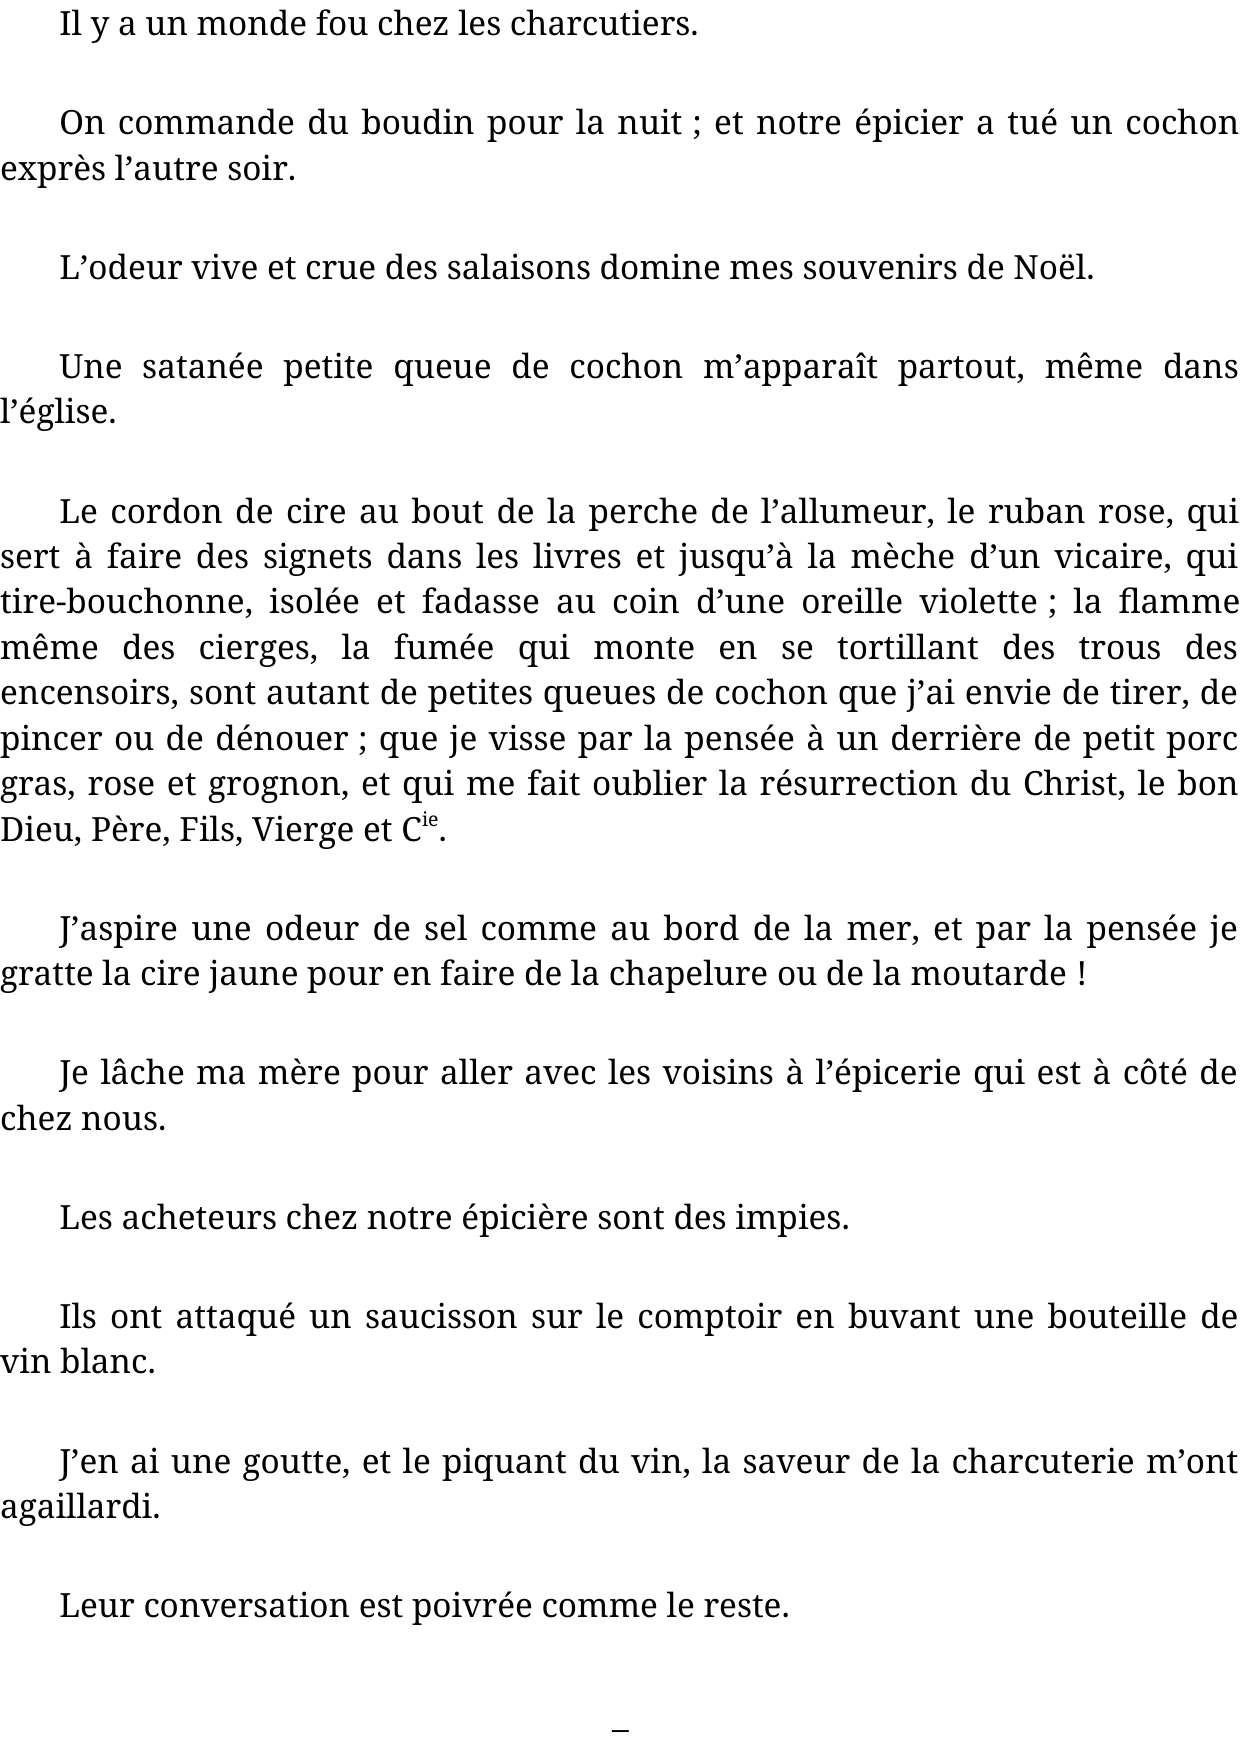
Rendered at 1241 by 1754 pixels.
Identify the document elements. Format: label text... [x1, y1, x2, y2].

text J’aspire une odeur de sel comme au bord de la mer, et par la pensée je gratte la cire jaune pour en faire de la chapelure ou de la moutarde ! [0, 904, 1240, 995]
text Une satanée petite queue de cochon m’apparaît partout, même dans l’église. [0, 343, 1240, 434]
text L’odeur vive et crue des salaisons domine mes souvenirs de Noël. [0, 244, 1240, 289]
text Le cordon de cire au bout de la perche de l’allumeur, le ruban rose, qui sert à faire des signets dans les livres et jusqu’à la mèche d’un vicaire, qui tire-bouchonne, isolée et fadasse au coin d’une oreille violette ; la flamme même des cierges, la fumée qui monte en se tortillant des trous des encensoirs, sont autant de petites queues de cochon que j’ai envie de tirer, de pincer ou de dénouer ; que je visse par la pensée à un derrière de petit porc gras, rose et grognon, et qui me fait oublier la résurrection du Christ, le bon Dieu, Père, Fils, Vierge et Cie. [0, 487, 1240, 851]
text Leur conversation est poivrée comme le reste. [0, 1582, 1240, 1627]
text Ils ont attaqué un saucisson sur le comptoir en buvant une bouteille de vin blanc. [0, 1293, 1240, 1384]
text Je lâche ma mère pour aller avec les voisins à l’épicerie qui est à côté de chez nous. [0, 1049, 1240, 1140]
text Il y a un monde fou chez les charcutiers. [0, 0, 1240, 45]
text Les acheteurs chez notre épicière sont des impies. [0, 1194, 1240, 1239]
text On commande du boudin pour la nuit ; et notre épicier a tué un cochon exprès l’autre soir. [0, 99, 1240, 190]
text J’en ai une goutte, et le piquant du vin, la saveur de la charcuterie m’ont agaillardi. [0, 1437, 1240, 1528]
